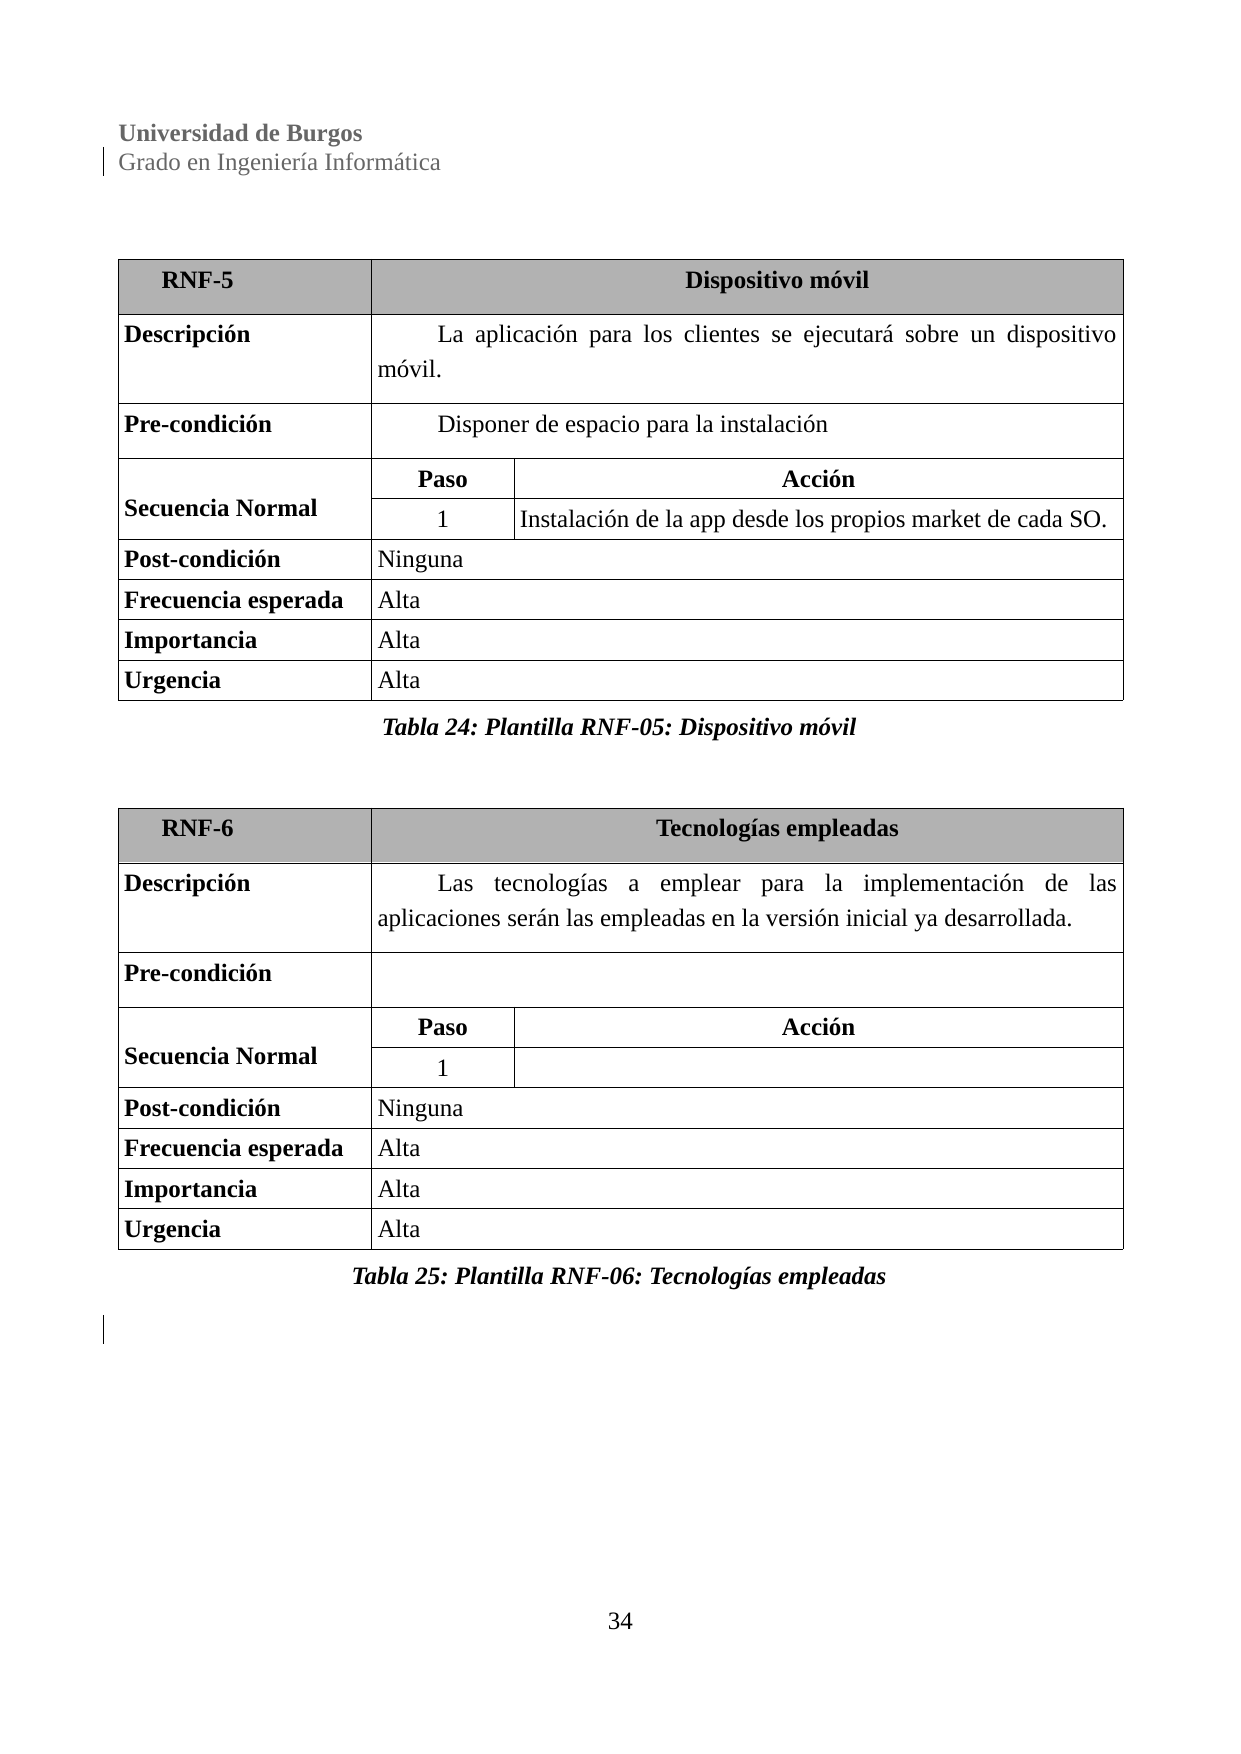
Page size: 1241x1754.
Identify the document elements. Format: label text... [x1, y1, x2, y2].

table_cell Descripción [119, 315, 371, 403]
table_cell Acción [515, 459, 1123, 498]
table_cell Acción [515, 1008, 1123, 1047]
table_cell Instalación de la app desde los propios market de cada SO. [515, 499, 1123, 539]
table_cell Alta [372, 1129, 1123, 1168]
table_cell Secuencia Normal [119, 459, 371, 539]
table_header [119, 260, 371, 314]
table_header Tecnologías empleadas [372, 809, 1123, 862]
table_cell Ninguna [372, 540, 1123, 579]
table_cell Frecuencia esperada [119, 580, 371, 619]
table_cell [515, 1048, 1123, 1087]
table_cell Las tecnologías a emplear para la implementación de las aplicaciones serán las empleadas en la versión inicial ya desarrollada. [372, 864, 1123, 952]
table_cell Descripción [119, 864, 371, 952]
table_cell Alta [372, 661, 1123, 700]
table_cell Urgencia [119, 1209, 371, 1248]
table_cell Alta [372, 1209, 1123, 1248]
table_header Dispositivo móvil [372, 260, 1123, 314]
table_header [119, 809, 371, 862]
table_cell Frecuencia esperada [119, 1129, 371, 1168]
table_cell Post-condición [119, 540, 371, 579]
table_cell Secuencia Normal [119, 1008, 371, 1087]
table_cell 1 [372, 1048, 514, 1087]
table_cell Alta [372, 620, 1123, 659]
table_cell Pre-condición [119, 404, 371, 458]
table_cell Urgencia [119, 661, 371, 700]
table_cell Paso [372, 1008, 514, 1047]
table_cell Importancia [119, 620, 371, 659]
table_cell Paso [372, 459, 514, 498]
table_cell Pre-condición [119, 953, 371, 1007]
table_cell Alta [372, 580, 1123, 619]
table_cell Alta [372, 1169, 1123, 1208]
table_cell La aplicación para los clientes se ejecutará sobre un dispositivo móvil. [372, 315, 1123, 403]
table_cell Ninguna [372, 1088, 1123, 1128]
table_cell Importancia [119, 1169, 371, 1208]
text Tabla 25: Plantilla RNF-06: Tecnologías empleadas [118, 1261, 1122, 1290]
table_cell Post-condición [119, 1088, 371, 1128]
text Tabla 24: Plantilla RNF-05: Dispositivo móvil [118, 712, 1122, 741]
table_cell [372, 953, 1123, 1007]
table_cell Disponer de espacio para la instalación [372, 404, 1123, 458]
table_cell 1 [372, 499, 514, 539]
